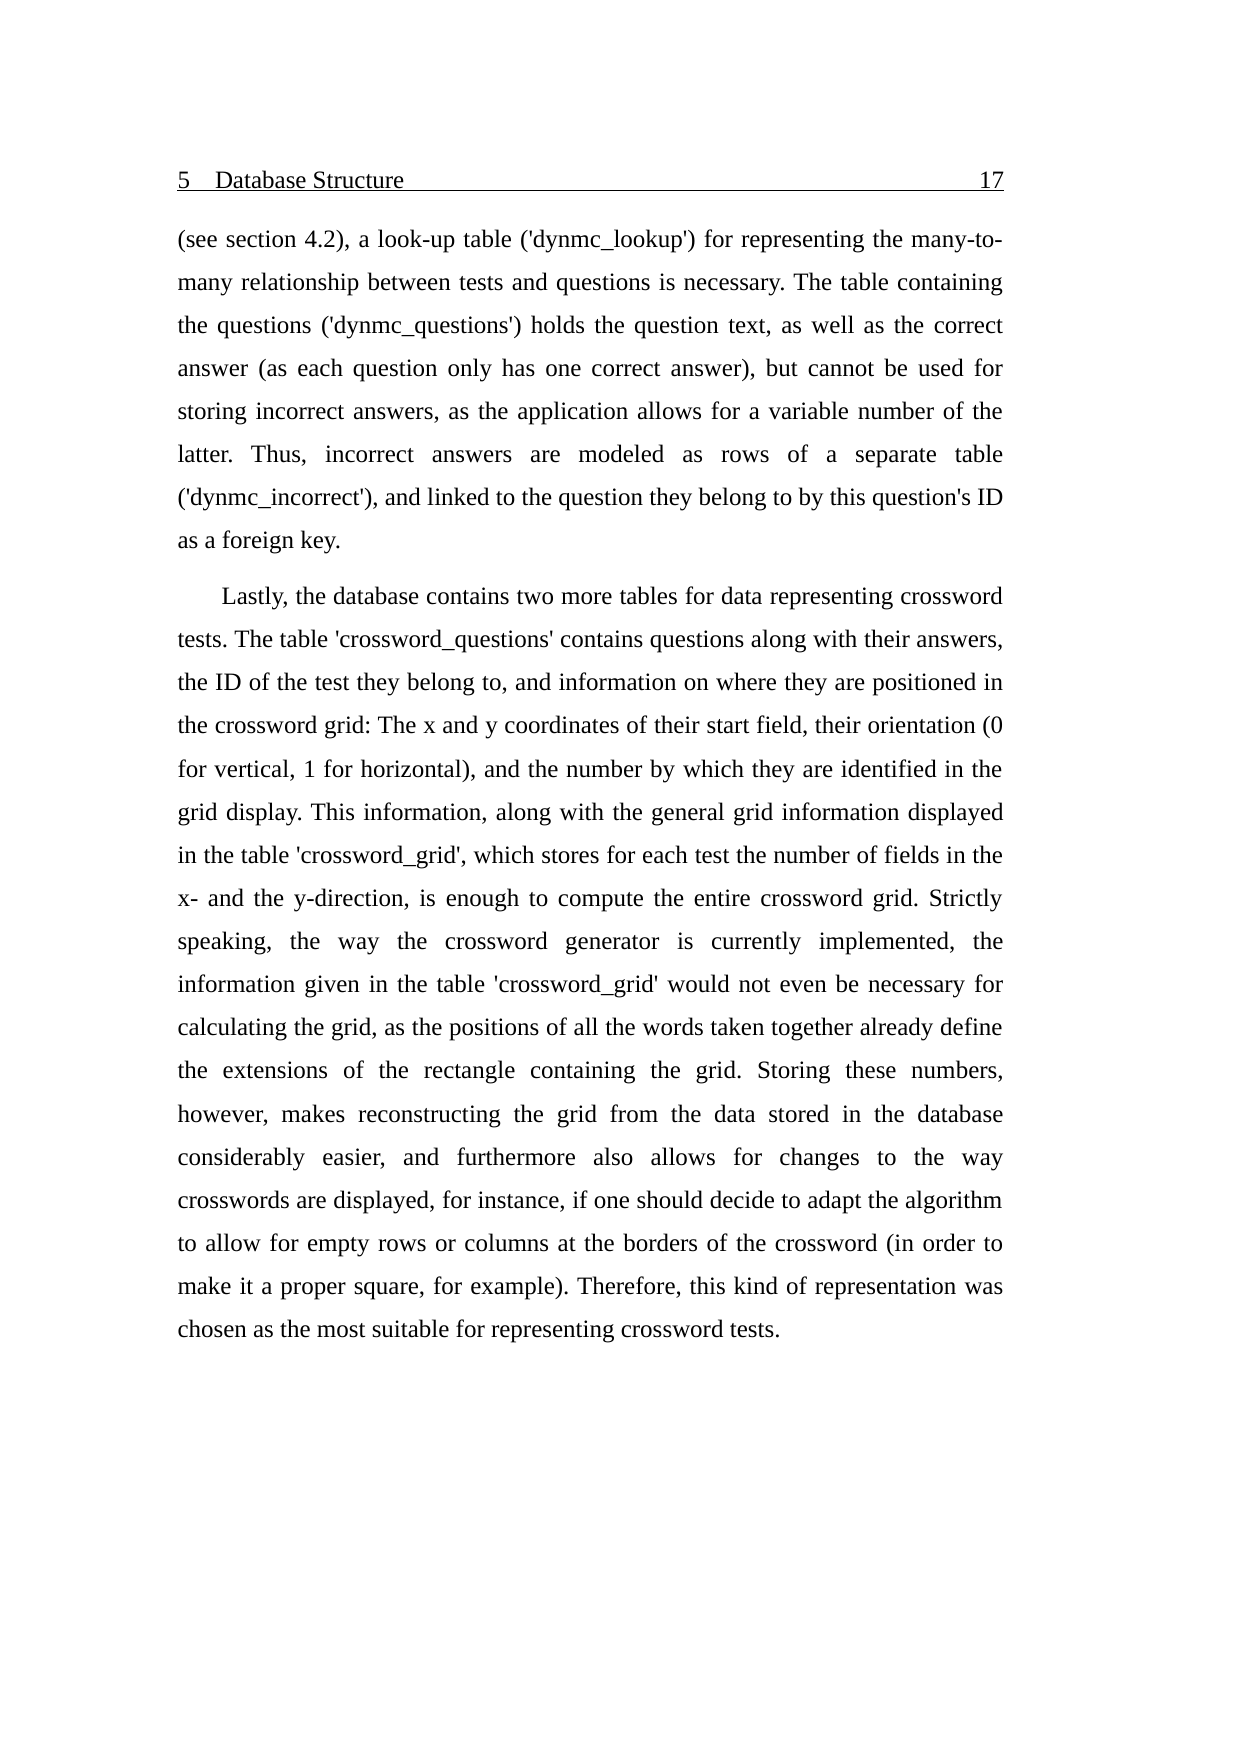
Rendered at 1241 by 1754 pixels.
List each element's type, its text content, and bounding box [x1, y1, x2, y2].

text (see section 4.2), a look-up table ('dynmc_lookup') for representing the many-to-many relationship between tests and questions is necessary. The table containing the questions ('dynmc_questions') holds the question text, as well as the correct answer (as each question only has one correct answer), but cannot be used for storing incorrect answers, as the application allows for a variable number of the latter. Thus, incorrect answers are modeled as rows of a separate table ('dynmc_incorrect'), and linked to the question they belong to by this question's ID as a foreign key. [177, 224, 1004, 554]
text Lastly, the database contains two more tables for data representing crossword tests. The table 'crossword_questions' contains questions along with their answers, the ID of the test they belong to, and information on where they are positioned in the crossword grid: The x and y coordinates of their start field, their orientation (0 for vertical, 1 for horizontal), and the number by which they are identified in the grid display. This information, along with the general grid information displayed in the table 'crossword_grid', which stores for each test the number of fields in the x- and the y-direction, is enough to compute the entire crossword grid. Strictly speaking, the way the crossword generator is currently implemented, the information given in the table 'crossword_grid' would not even be necessary for calculating the grid, as the positions of all the words taken together already define the extensions of the rectangle containing the grid. Storing these numbers, however, makes reconstructing the grid from the data stored in the database considerably easier, and furthermore also allows for changes to the way crosswords are displayed, for instance, if one should decide to adapt the algorithm to allow for empty rows or columns at the borders of the crossword (in order to make it a proper square, for example). Therefore, this kind of representation was chosen as the most suitable for representing crossword tests. [177, 581, 1004, 1343]
